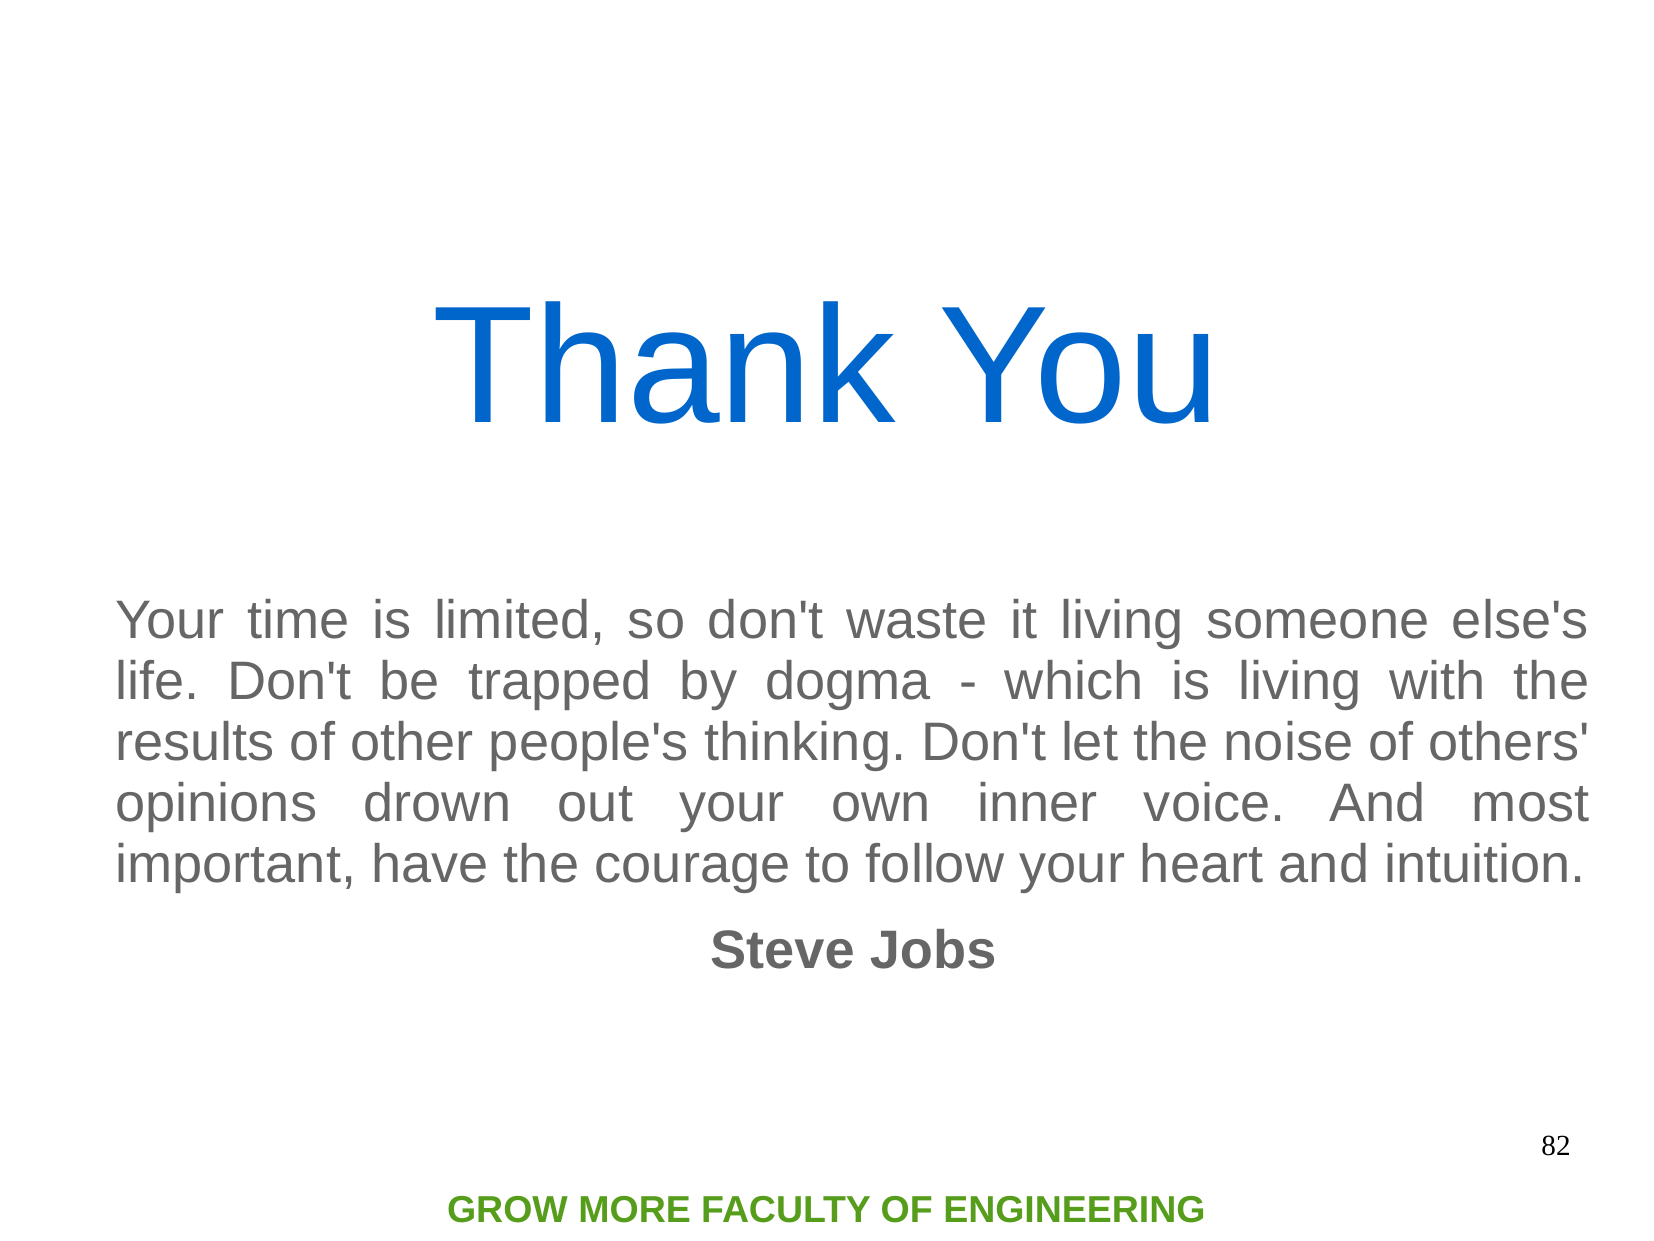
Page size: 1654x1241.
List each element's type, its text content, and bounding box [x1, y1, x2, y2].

text_box Your time is limited, so don't waste it living someone else's life. Don't be trapped by dogma - which is living with the results of other people's thinking. Don't let the noise of others' opinions drown out your own inner voice. And most important, have the courage to follow your heart and intuition. Steve Jobs [100, 578, 1607, 983]
title Thank You [82, 257, 1571, 465]
